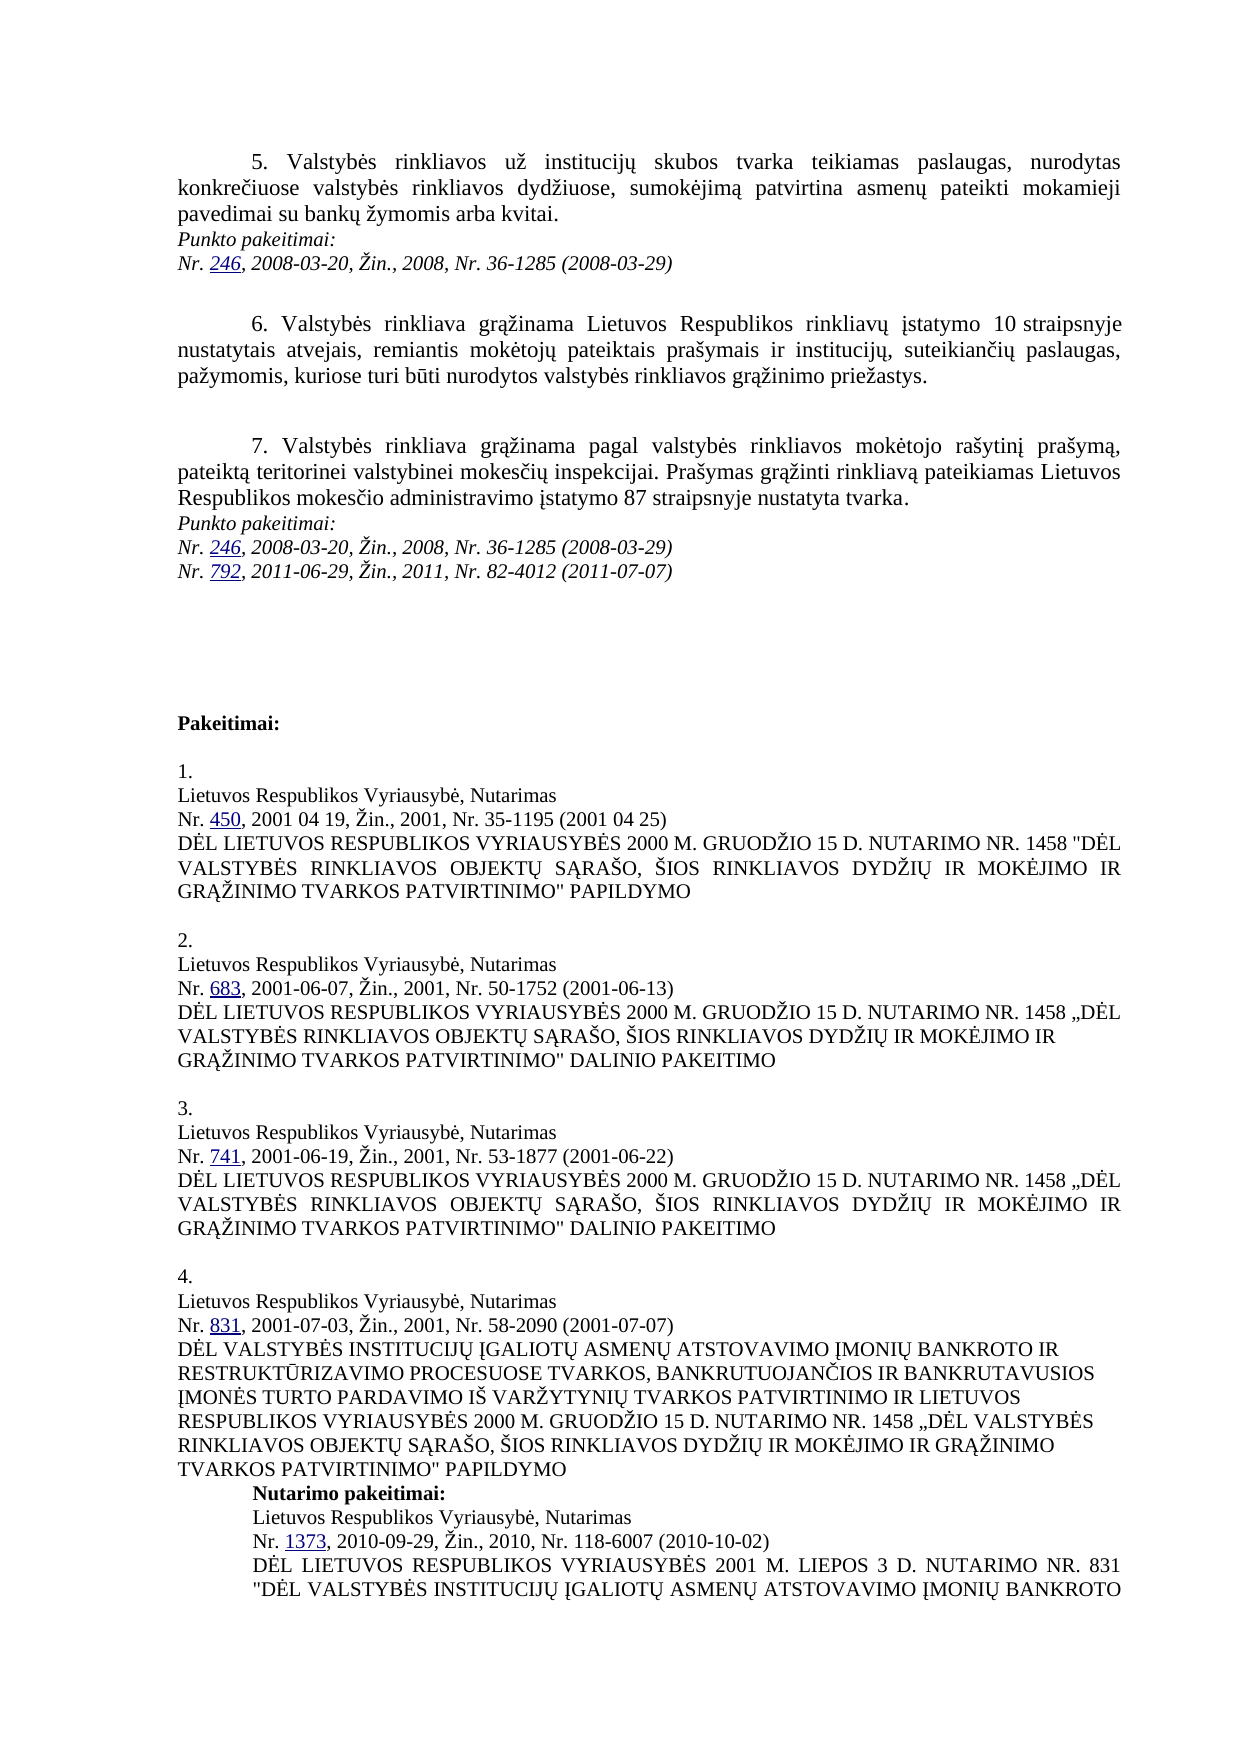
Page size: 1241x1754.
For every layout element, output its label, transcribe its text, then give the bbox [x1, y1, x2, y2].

text Nr. 683, 2001-06-07, Žin., 2001, Nr. 50-1752 (2001-06-13) [177, 976, 1122, 1000]
text Lietuvos Respublikos Vyriausybė, Nutarimas [177, 952, 1122, 976]
text Lietuvos Respublikos Vyriausybė, Nutarimas [177, 783, 1122, 807]
text 6. Valstybės rinkliava grąžinama Lietuvos Respublikos rinkliavų įstatymo 10 straipsnyje nustatytais atvejais, remiantis mokėtojų pateiktais prašymais ir institucijų, suteikiančių paslaugas, pažymomis, kuriose turi būti nurodytos valstybės rinkliavos grąžinimo priežastys. [177, 309, 1122, 389]
text Punkto pakeitimai: [177, 511, 1122, 535]
text Lietuvos Respublikos Vyriausybė, Nutarimas [177, 1120, 1122, 1144]
text Nr. 450, 2001 04 19, Žin., 2001, Nr. 35-1195 (2001 04 25) [177, 807, 1122, 831]
text DĖL LIETUVOS RESPUBLIKOS VYRIAUSYBĖS 2001 M. LIEPOS 3 D. NUTARIMO NR. 831 "DĖL VALSTYBĖS INSTITUCIJŲ ĮGALIOTŲ ASMENŲ ATSTOVAVIMO ĮMONIŲ BANKROTO [252, 1553, 1122, 1601]
text Nr. 1373, 2010-09-29, Žin., 2010, Nr. 118-6007 (2010-10-02) [252, 1529, 1122, 1553]
text 3. [177, 1096, 1122, 1120]
text 4. [177, 1264, 1122, 1288]
text Lietuvos Respublikos Vyriausybė, Nutarimas [177, 1288, 1122, 1313]
text DĖL LIETUVOS RESPUBLIKOS VYRIAUSYBĖS 2000 M. GRUODŽIO 15 D. NUTARIMO NR. 1458 „DĖL VALSTYBĖS RINKLIAVOS OBJEKTŲ SĄRAŠO, ŠIOS RINKLIAVOS DYDŽIŲ IR MOKĖJIMO IR GRĄŽINIMO TVARKOS PATVIRTINIMO" DALINIO PAKEITIMO [177, 1168, 1122, 1240]
text Nutarimo pakeitimai: [252, 1481, 1122, 1505]
text DĖL LIETUVOS RESPUBLIKOS VYRIAUSYBĖS 2000 M. GRUODŽIO 15 D. NUTARIMO NR. 1458 "DĖL VALSTYBĖS RINKLIAVOS OBJEKTŲ SĄRAŠO, ŠIOS RINKLIAVOS DYDŽIŲ IR MOKĖJIMO IR GRĄŽINIMO TVARKOS PATVIRTINIMO" PAPILDYMO [177, 831, 1122, 903]
text Pakeitimai: [177, 711, 1122, 735]
text Nr. 792, 2011-06-29, Žin., 2011, Nr. 82-4012 (2011-07-07) [177, 559, 1122, 583]
text Nr. 741, 2001-06-19, Žin., 2001, Nr. 53-1877 (2001-06-22) [177, 1144, 1122, 1168]
text 5. Valstybės rinkliavos už institucijų skubos tvarka teikiamas paslaugas, nurodytas konkrečiuose valstybės rinkliavos dydžiuose, sumokėjimą patvirtina asmenų pateikti mokamieji pavedimai su bankų žymomis arba kvitai. [177, 148, 1122, 227]
text Nr. 246, 2008-03-20, Žin., 2008, Nr. 36-1285 (2008-03-29) [177, 535, 1122, 559]
text 7. Valstybės rinkliava grąžinama pagal valstybės rinkliavos mokėtojo rašytinį prašymą, pateiktą teritorinei valstybinei mokesčių inspekcijai. Prašymas grąžinti rinkliavą pateikiamas Lietuvos Respublikos mokesčio administravimo įstatymo 87 straipsnyje nustatyta tvarka. [177, 432, 1122, 511]
text 2. [177, 928, 1122, 952]
text 1. [177, 759, 1122, 783]
text Punkto pakeitimai: [177, 227, 1122, 251]
text Nr. 246, 2008-03-20, Žin., 2008, Nr. 36-1285 (2008-03-29) [177, 251, 1122, 275]
text Lietuvos Respublikos Vyriausybė, Nutarimas [252, 1505, 1122, 1529]
text DĖL LIETUVOS RESPUBLIKOS VYRIAUSYBĖS 2000 M. GRUODŽIO 15 D. NUTARIMO NR. 1458 „DĖL VALSTYBĖS RINKLIAVOS OBJEKTŲ SĄRAŠO, ŠIOS RINKLIAVOS DYDŽIŲ IR MOKĖJIMO IR GRĄŽINIMO TVARKOS PATVIRTINIMO" DALINIO PAKEITIMO [177, 1000, 1122, 1072]
text Nr. 831, 2001-07-03, Žin., 2001, Nr. 58-2090 (2001-07-07) [177, 1313, 1122, 1337]
text DĖL VALSTYBĖS INSTITUCIJŲ ĮGALIOTŲ ASMENŲ ATSTOVAVIMO ĮMONIŲ BANKROTO IR RESTRUKTŪRIZAVIMO PROCESUOSE TVARKOS, BANKRUTUOJANČIOS IR BANKRUTAVUSIOS ĮMONĖS TURTO PARDAVIMO IŠ VARŽYTYNIŲ TVARKOS PATVIRTINIMO IR LIETUVOS RESPUBLIKOS VYRIAUSYBĖS 2000 M. GRUODŽIO 15 D. NUTARIMO NR. 1458 „DĖL VALSTYBĖS RINKLIAVOS OBJEKTŲ SĄRAŠO, ŠIOS RINKLIAVOS DYDŽIŲ IR MOKĖJIMO IR GRĄŽINIMO TVARKOS PATVIRTINIMO" PAPILDYMO [177, 1337, 1122, 1481]
